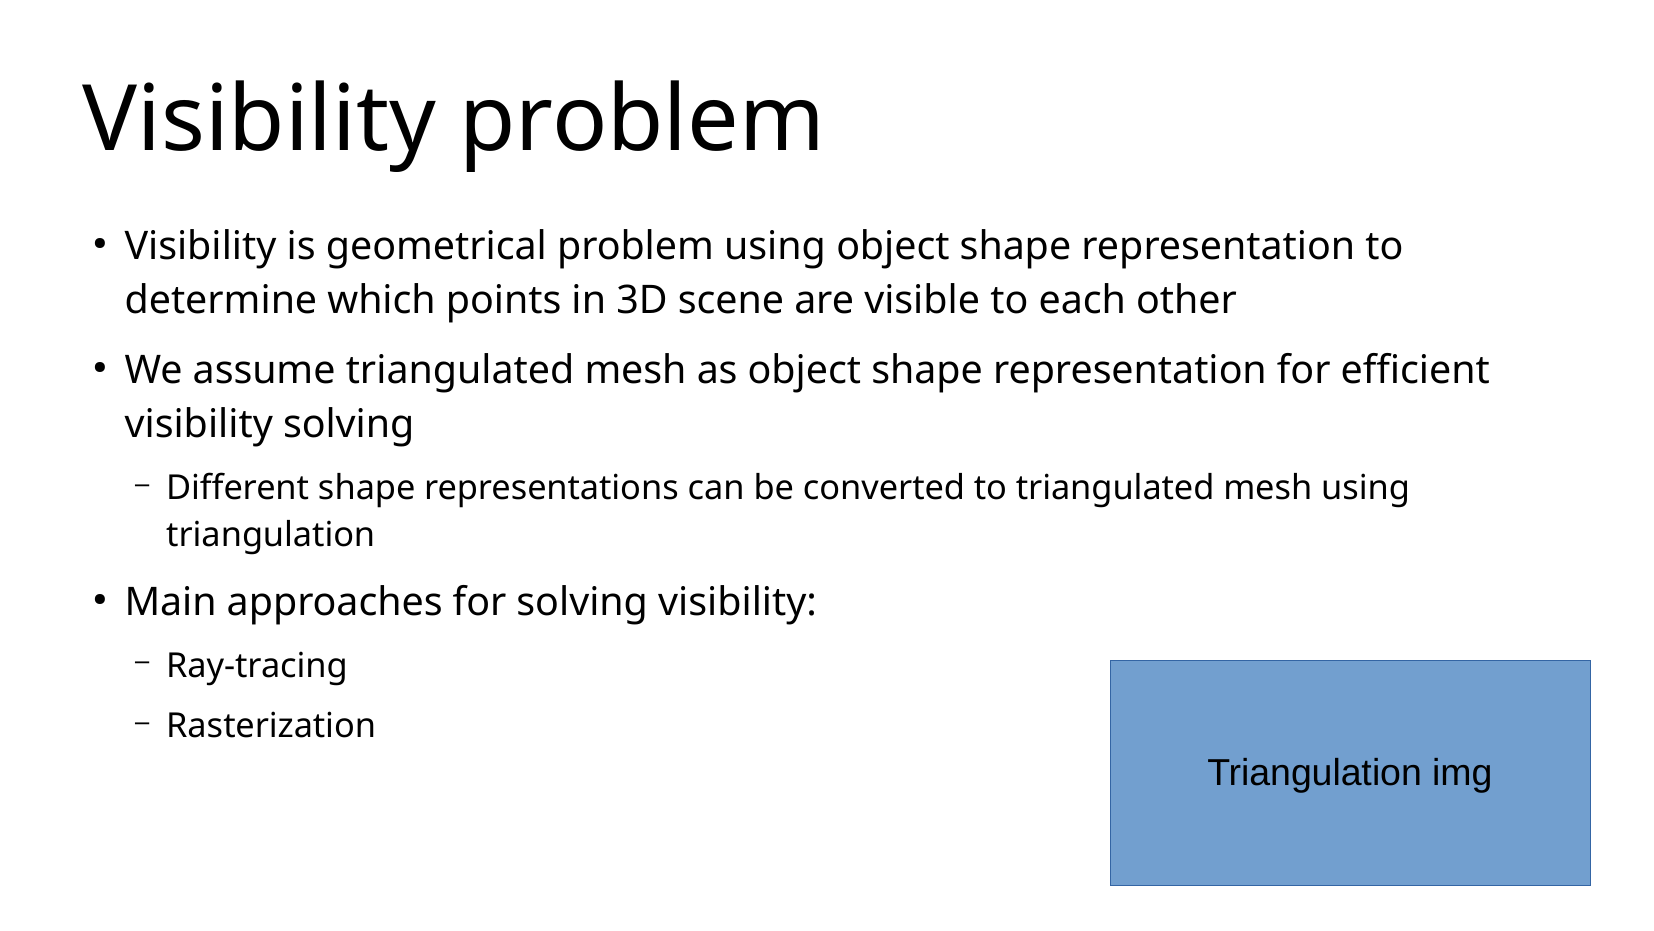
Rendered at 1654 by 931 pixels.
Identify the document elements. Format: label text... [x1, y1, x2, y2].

title Visibility problem [82, 37, 1571, 193]
list Visibility is geometrical problem using object shape representation to determine which points in 3D scene are visible to each other We assume triangulated mesh as object shape representation for efficient visibility solving Different shape representations can be converted to triangulated mesh using triangulation Main approaches for solving visibility: Ray-tracing Rasterization [82, 217, 1571, 758]
text_box Triangulation img [1110, 660, 1591, 886]
